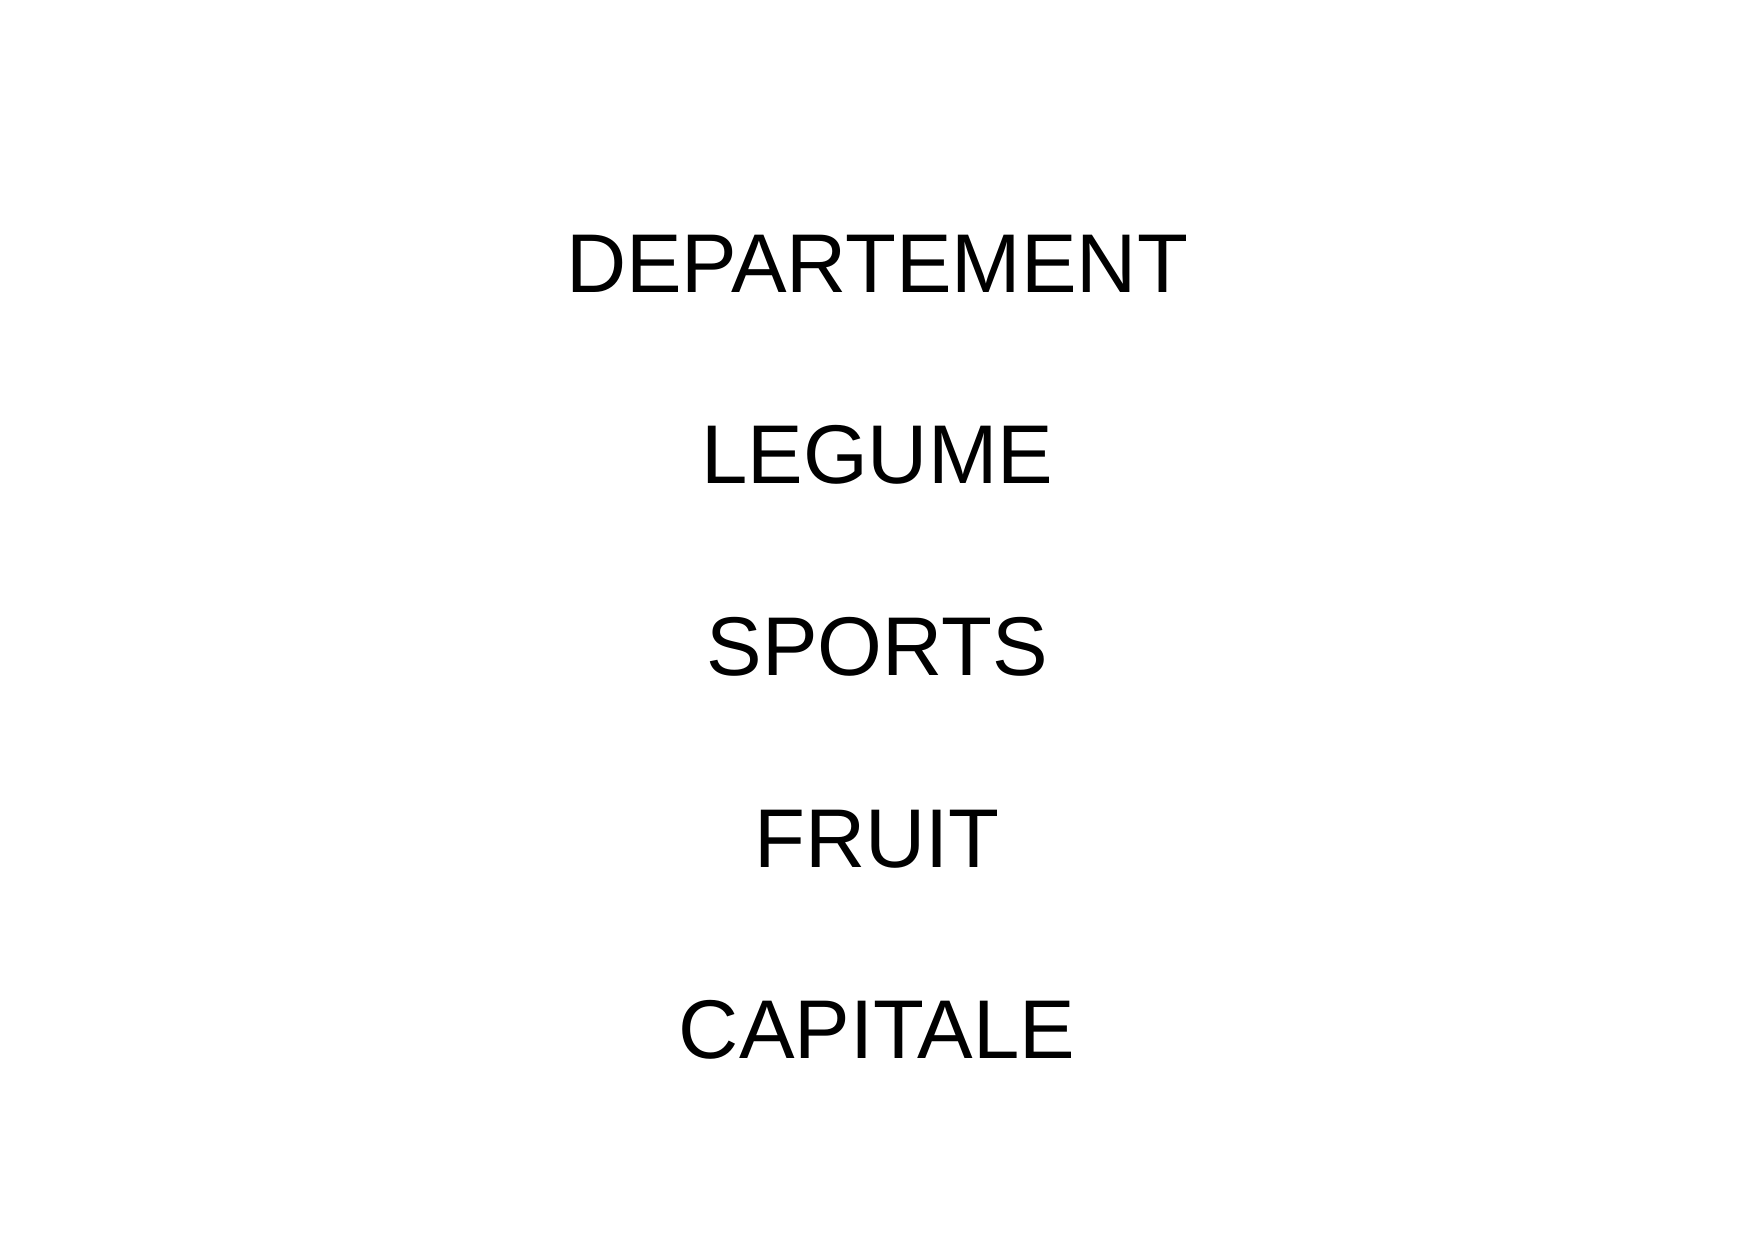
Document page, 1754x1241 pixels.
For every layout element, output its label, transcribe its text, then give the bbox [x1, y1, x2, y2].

text DEPARTEMENT [118, 214, 1636, 310]
text FRUIT [118, 789, 1636, 885]
text SPORTS [118, 597, 1636, 693]
text CAPITALE [118, 981, 1636, 1076]
text LEGUME [118, 406, 1636, 501]
